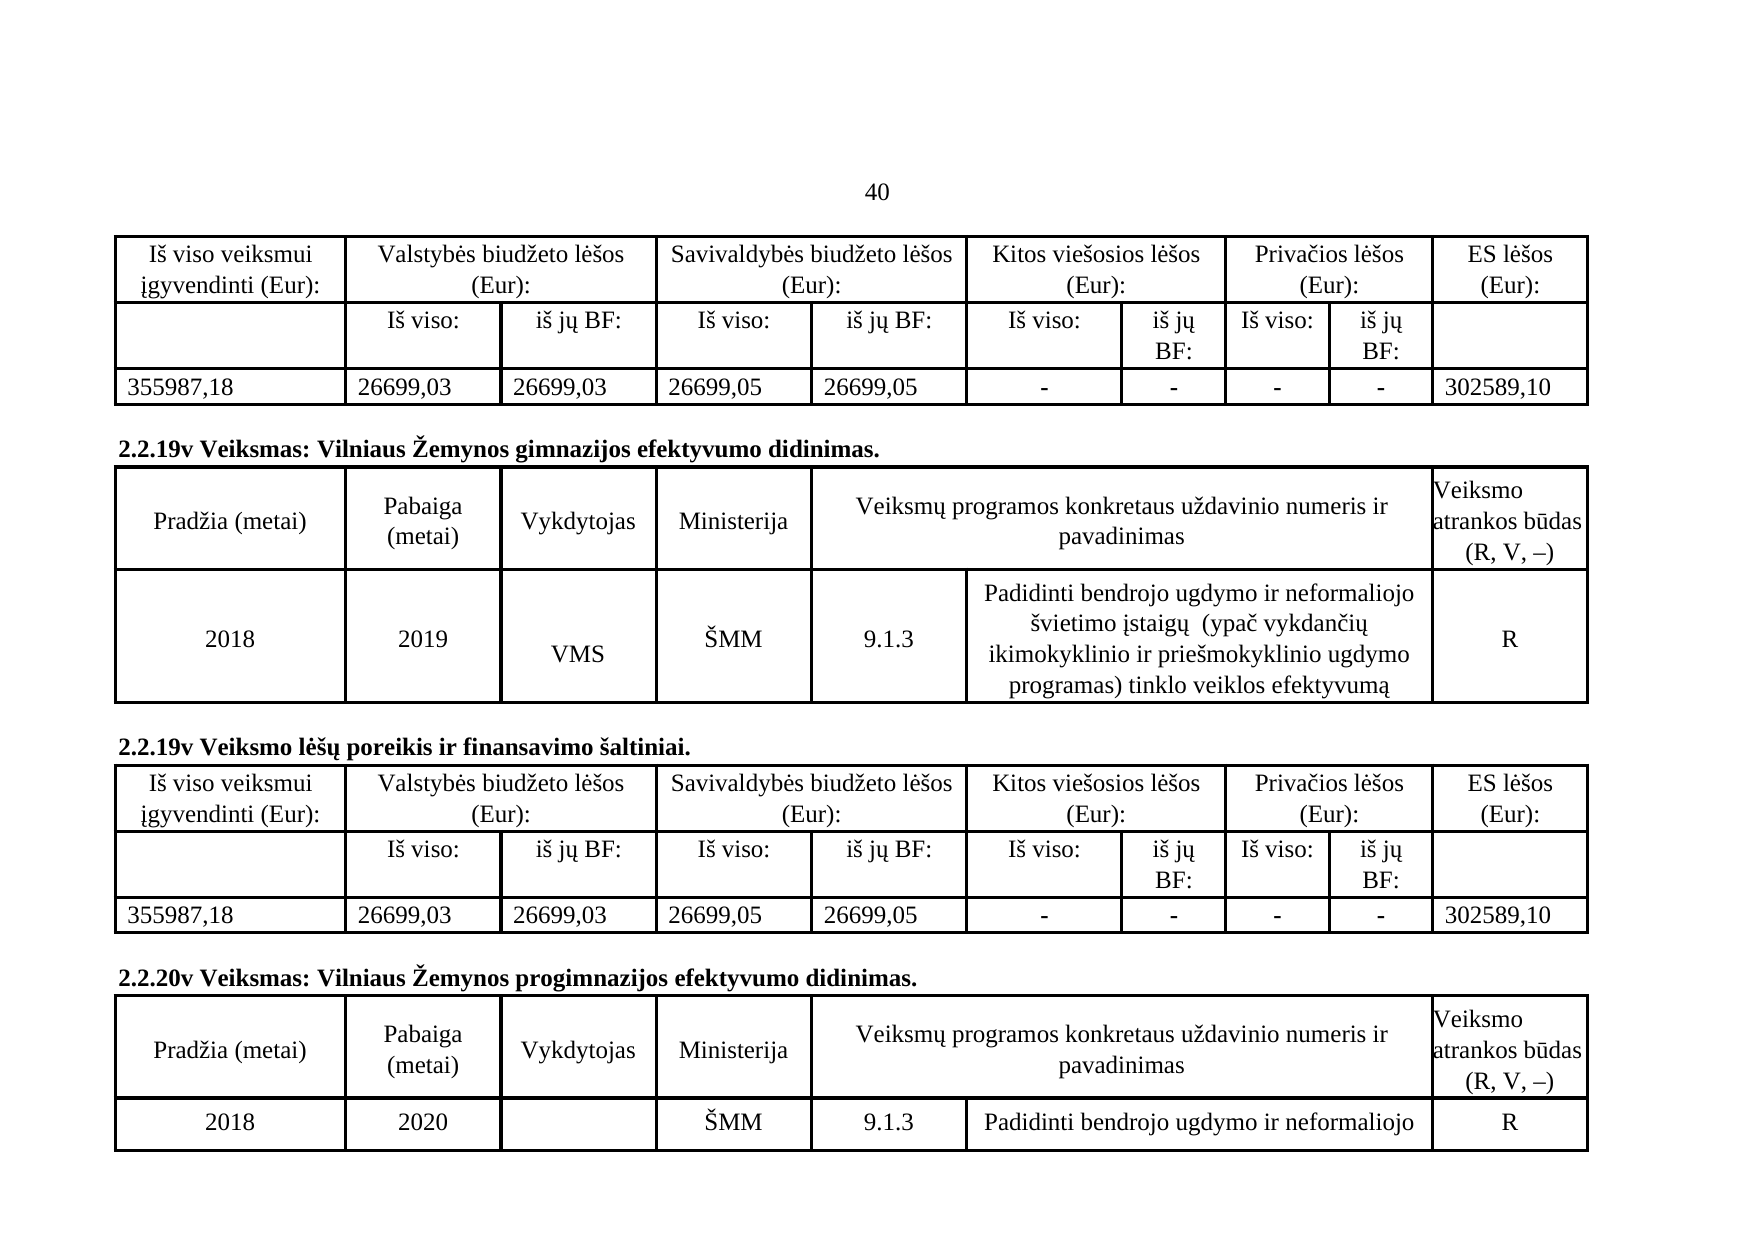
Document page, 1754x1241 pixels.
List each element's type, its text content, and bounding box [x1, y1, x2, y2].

table_cell 26699,05 [813, 899, 965, 931]
table_cell Padidinti bendrojo ugdymo ir neformaliojo [968, 1100, 1431, 1148]
text 2.2.20v Veiksmas: Vilniaus Žemynos progimnazijos efektyvumo didinimas. [118, 963, 1636, 992]
table_cell 26699,03 [503, 370, 655, 402]
table_header Valstybės biudžeto lėšos (Eur): [347, 238, 655, 301]
table_cell [117, 833, 344, 896]
table_header Ministerija [658, 469, 810, 568]
table_cell 26699,05 [658, 899, 810, 931]
table_cell Iš viso: [1227, 833, 1328, 896]
table_cell iš jų BF: [1331, 833, 1431, 896]
table_cell 355987,18 [117, 899, 344, 931]
table_header Valstybės biudžeto lėšos (Eur): [347, 767, 655, 830]
table_header Ministerija [658, 997, 810, 1096]
table_cell 355987,18 [117, 370, 344, 402]
table_cell R [1434, 1100, 1586, 1148]
table_cell Iš viso: [968, 833, 1120, 896]
table_cell Iš viso: [347, 304, 499, 367]
table_header Veiksmų programos konkretaus uždavinio numeris ir pavadinimas [813, 469, 1431, 568]
table_header Savivaldybės biudžeto lėšos (Eur): [658, 238, 965, 301]
table_header Veiksmų programos konkretaus uždavinio numeris ir pavadinimas [813, 997, 1431, 1096]
table_cell iš jų BF: [813, 833, 965, 896]
table_cell ŠMM [658, 571, 810, 701]
table_cell Iš viso: [658, 833, 810, 896]
table_cell 26699,03 [347, 370, 499, 402]
table_cell - [1123, 370, 1224, 402]
table_cell 9.1.3 [813, 571, 965, 701]
table_header Vykdytojas [503, 997, 655, 1096]
table_cell - [1123, 899, 1224, 931]
table_header Pradžia (metai) [117, 469, 344, 568]
text 2.2.19v Veiksmo lėšų poreikis ir finansavimo šaltiniai. [118, 732, 1636, 761]
table_cell [1434, 833, 1586, 896]
table_cell - [968, 899, 1120, 931]
table_header Pabaiga (metai) [347, 469, 499, 568]
table_cell 26699,03 [347, 899, 499, 931]
table_header Privačios lėšos (Eur): [1227, 767, 1431, 830]
table_cell 26699,03 [503, 899, 655, 931]
table_cell ŠMM [658, 1100, 810, 1148]
table_header ES lėšos (Eur): [1434, 238, 1586, 301]
table_cell iš jų BF: [1331, 304, 1431, 367]
table_header Kitos viešosios lėšos (Eur): [968, 238, 1224, 301]
table_cell - [1227, 899, 1328, 931]
table_cell - [1331, 899, 1431, 931]
table_cell Padidinti bendrojo ugdymo ir neformaliojo švietimo įstaigų (ypač vykdančių ikimokyklinio ir priešmokyklinio ugdymo programas) tinklo veiklos efektyvumą [968, 571, 1431, 701]
table_header Savivaldybės biudžeto lėšos (Eur): [658, 767, 965, 830]
table_cell - [1227, 370, 1328, 402]
table_cell iš jų BF: [503, 304, 655, 367]
table_header Privačios lėšos (Eur): [1227, 238, 1431, 301]
table_cell 26699,05 [658, 370, 810, 402]
table_header Vykdytojas [503, 469, 655, 568]
table_cell Iš viso: [347, 833, 499, 896]
table_header ES lėšos (Eur): [1434, 767, 1586, 830]
table_cell 2018 [117, 571, 344, 701]
table_cell [117, 304, 344, 367]
table_cell Iš viso: [1227, 304, 1328, 367]
text 2.2.19v Veiksmas: Vilniaus Žemynos gimnazijos efektyvumo didinimas. [118, 434, 1636, 463]
table_cell [1434, 304, 1586, 367]
table_cell 2020 [347, 1100, 499, 1148]
table_cell 2018 [117, 1100, 344, 1148]
table_cell 302589,10 [1434, 899, 1586, 931]
table_header Iš viso veiksmui įgyvendinti (Eur): [117, 238, 344, 301]
table_header Pabaiga (metai) [347, 997, 499, 1096]
table_cell iš jų BF: [813, 304, 965, 367]
table_cell - [1331, 370, 1431, 402]
table_cell 26699,05 [813, 370, 965, 402]
table_header Veiksmo atrankos būdas (R, V, –) [1434, 997, 1586, 1096]
table_cell iš jų BF: [1123, 304, 1224, 367]
table_cell 9.1.3 [813, 1100, 965, 1148]
table_cell [503, 1100, 655, 1148]
table_cell - [968, 370, 1120, 402]
table_cell iš jų BF: [503, 833, 655, 896]
table_header Iš viso veiksmui įgyvendinti (Eur): [117, 767, 344, 830]
table_header Veiksmo atrankos būdas (R, V, –) [1434, 469, 1586, 568]
table_cell iš jų BF: [1123, 833, 1224, 896]
table_cell VMS [503, 571, 655, 701]
table_cell R [1434, 571, 1586, 701]
table_cell Iš viso: [968, 304, 1120, 367]
table_cell Iš viso: [658, 304, 810, 367]
table_cell 302589,10 [1434, 370, 1586, 402]
table_header Kitos viešosios lėšos (Eur): [968, 767, 1224, 830]
table_cell 2019 [347, 571, 499, 701]
table_header Pradžia (metai) [117, 997, 344, 1096]
